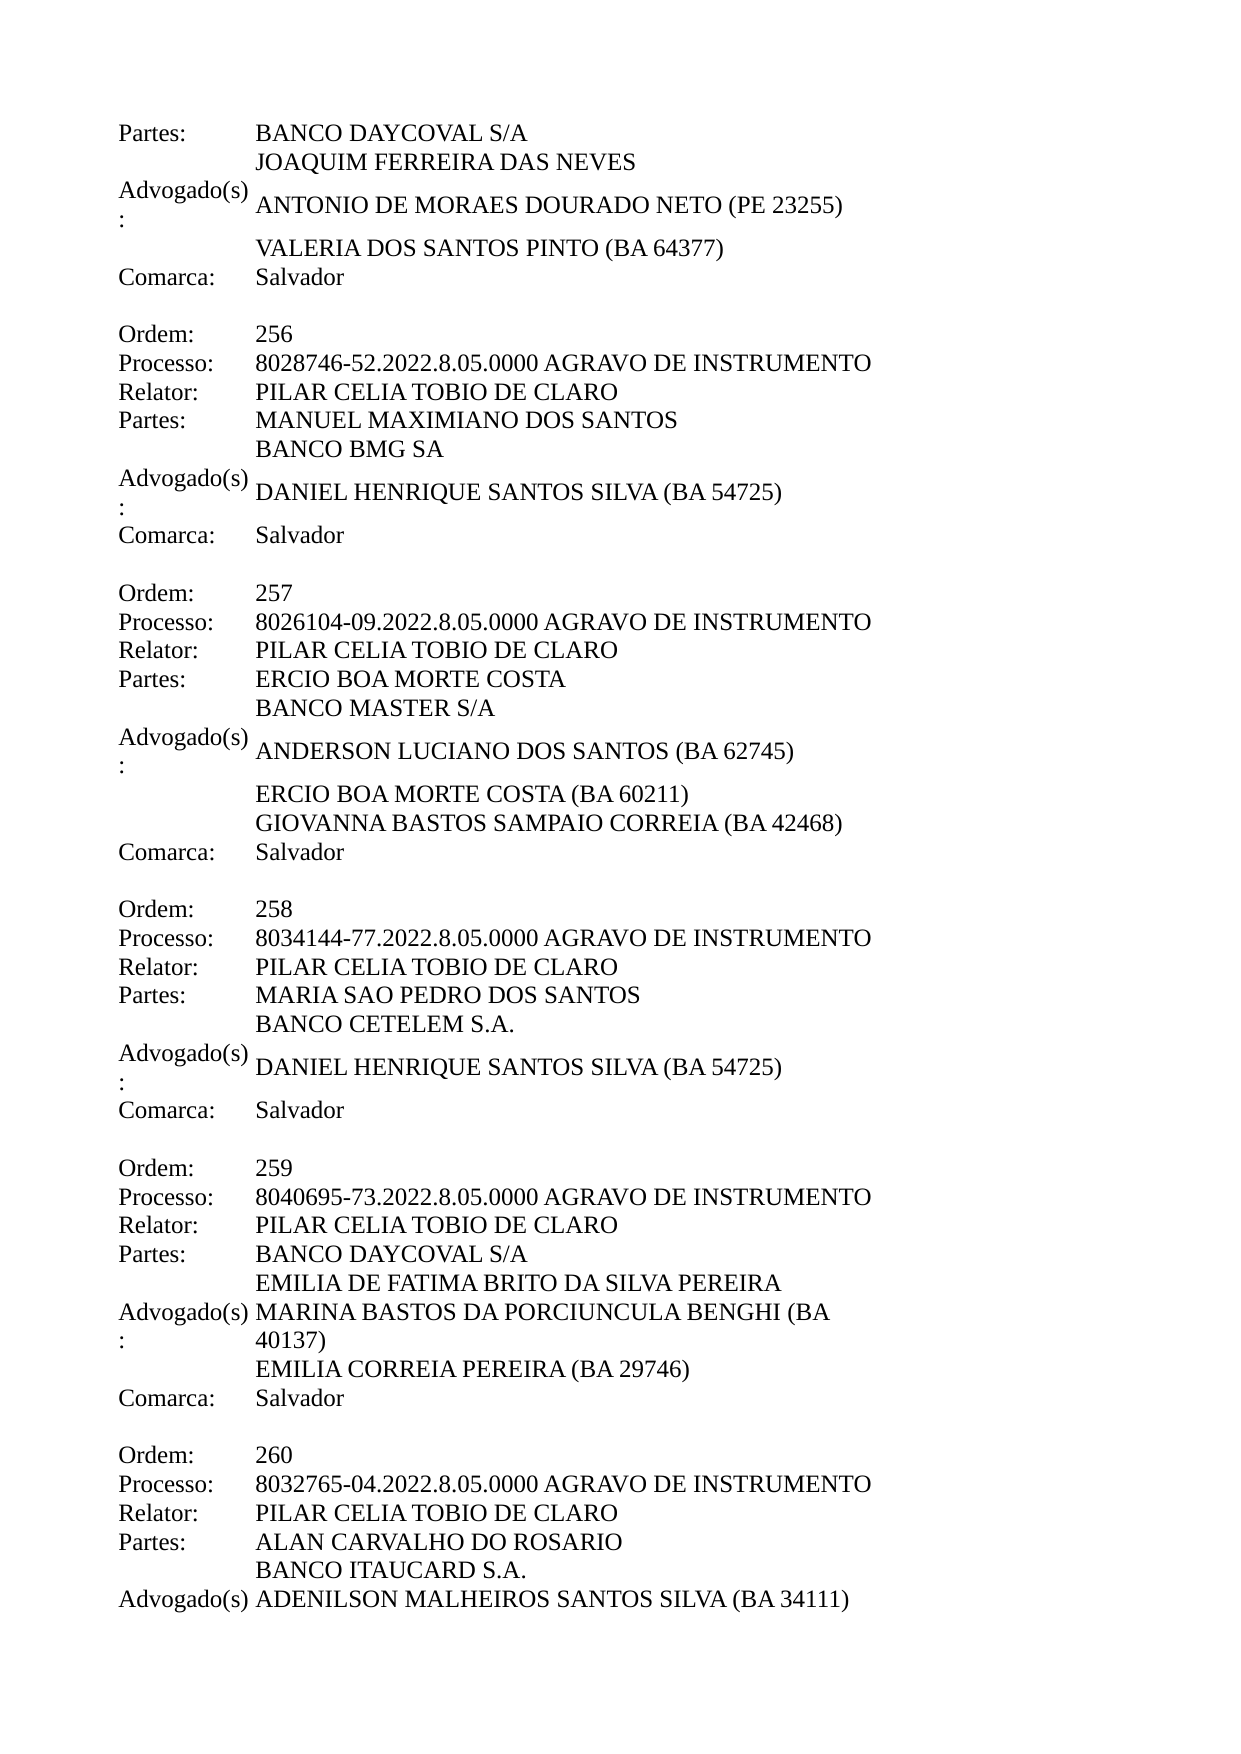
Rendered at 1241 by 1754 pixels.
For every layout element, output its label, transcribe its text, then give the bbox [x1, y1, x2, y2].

table_cell MANUEL MAXIMIANO DOS SANTOS [255, 406, 873, 434]
table_cell MARINA BASTOS DA PORCIUNCULA BENGHI (BA 40137) [255, 1297, 904, 1354]
table_cell BANCO DAYCOVAL S/A [255, 118, 873, 147]
table_cell 8034144-77.2022.8.05.0000 AGRAVO DE INSTRUMENTO [255, 923, 873, 952]
table_cell Partes: [118, 1527, 255, 1556]
table_cell Salvador [255, 262, 873, 291]
table_cell Advogado(s): [118, 176, 255, 233]
table_cell DANIEL HENRIQUE SANTOS SILVA (BA 54725) [255, 463, 873, 521]
table_cell ADENILSON MALHEIROS SANTOS SILVA (BA 34111) [255, 1584, 873, 1613]
table_cell Salvador [255, 521, 873, 549]
table_cell [118, 233, 255, 262]
table_cell [118, 779, 255, 808]
table_header 260 [255, 1441, 873, 1469]
table_cell BANCO MASTER S/A [255, 693, 873, 722]
table_cell Comarca: [118, 1096, 255, 1124]
table_header Ordem: [118, 1441, 255, 1469]
table_cell VALERIA DOS SANTOS PINTO (BA 64377) [255, 233, 873, 262]
table_cell Processo: [118, 923, 255, 952]
table_cell [118, 1354, 255, 1383]
table_cell Relator: [118, 952, 255, 981]
table_cell Advogado(s) [118, 1584, 255, 1613]
table_cell ERCIO BOA MORTE COSTA [255, 664, 873, 693]
table_header 256 [255, 319, 873, 348]
table_cell 8028746-52.2022.8.05.0000 AGRAVO DE INSTRUMENTO [255, 348, 873, 377]
table_cell BANCO CETELEM S.A. [255, 1009, 873, 1038]
table_cell [118, 808, 255, 837]
table_cell Comarca: [118, 521, 255, 549]
table_cell Advogado(s): [118, 722, 255, 779]
table_cell Processo: [118, 1182, 255, 1211]
table_cell Advogado(s): [118, 1038, 255, 1096]
table_cell Partes: [118, 981, 255, 1009]
table_header Ordem: [118, 319, 255, 348]
table_cell Advogado(s): [118, 463, 255, 521]
table_cell DANIEL HENRIQUE SANTOS SILVA (BA 54725) [255, 1038, 873, 1096]
table_header Ordem: [118, 1153, 255, 1182]
table_cell Partes: [118, 406, 255, 434]
table_cell Processo: [118, 1469, 255, 1498]
table_cell EMILIA DE FATIMA BRITO DA SILVA PEREIRA [255, 1268, 904, 1297]
table_cell 8026104-09.2022.8.05.0000 AGRAVO DE INSTRUMENTO [255, 607, 873, 636]
table_cell PILAR CELIA TOBIO DE CLARO [255, 377, 873, 406]
table_cell Partes: [118, 118, 255, 147]
table_cell Salvador [255, 1096, 873, 1124]
table_cell PILAR CELIA TOBIO DE CLARO [255, 1211, 904, 1239]
table_header 259 [255, 1153, 904, 1182]
table_header Ordem: [118, 894, 255, 923]
table_cell PILAR CELIA TOBIO DE CLARO [255, 636, 873, 664]
table_cell 8040695-73.2022.8.05.0000 AGRAVO DE INSTRUMENTO [255, 1182, 904, 1211]
table_cell [118, 1556, 255, 1584]
table_cell Relator: [118, 1211, 255, 1239]
table_cell [118, 147, 255, 176]
table_cell ERCIO BOA MORTE COSTA (BA 60211) [255, 779, 873, 808]
table_cell [118, 1268, 255, 1297]
table_cell Comarca: [118, 1383, 255, 1412]
table_cell Comarca: [118, 837, 255, 866]
table_cell 8032765-04.2022.8.05.0000 AGRAVO DE INSTRUMENTO [255, 1469, 873, 1498]
table_cell Partes: [118, 664, 255, 693]
table_cell [118, 434, 255, 463]
table_cell Comarca: [118, 262, 255, 291]
table_cell BANCO DAYCOVAL S/A [255, 1239, 904, 1268]
table_cell Salvador [255, 1383, 904, 1412]
table_cell ALAN CARVALHO DO ROSARIO [255, 1527, 873, 1556]
table_cell [118, 693, 255, 722]
table_cell EMILIA CORREIA PEREIRA (BA 29746) [255, 1354, 904, 1383]
table_cell Partes: [118, 1239, 255, 1268]
table_header Ordem: [118, 578, 255, 607]
table_cell PILAR CELIA TOBIO DE CLARO [255, 952, 873, 981]
table_cell PILAR CELIA TOBIO DE CLARO [255, 1498, 873, 1527]
table_cell ANDERSON LUCIANO DOS SANTOS (BA 62745) [255, 722, 873, 779]
table_cell JOAQUIM FERREIRA DAS NEVES [255, 147, 873, 176]
table_cell [118, 1009, 255, 1038]
table_cell Advogado(s): [118, 1297, 255, 1354]
table_header 257 [255, 578, 873, 607]
table_cell BANCO BMG SA [255, 434, 873, 463]
table_cell GIOVANNA BASTOS SAMPAIO CORREIA (BA 42468) [255, 808, 873, 837]
table_cell Salvador [255, 837, 873, 866]
table_cell Relator: [118, 1498, 255, 1527]
table_cell MARIA SAO PEDRO DOS SANTOS [255, 981, 873, 1009]
table_cell ANTONIO DE MORAES DOURADO NETO (PE 23255) [255, 176, 873, 233]
table_cell BANCO ITAUCARD S.A. [255, 1556, 873, 1584]
table_cell Relator: [118, 377, 255, 406]
table_header 258 [255, 894, 873, 923]
table_cell Processo: [118, 348, 255, 377]
table_cell Processo: [118, 607, 255, 636]
table_cell Relator: [118, 636, 255, 664]
